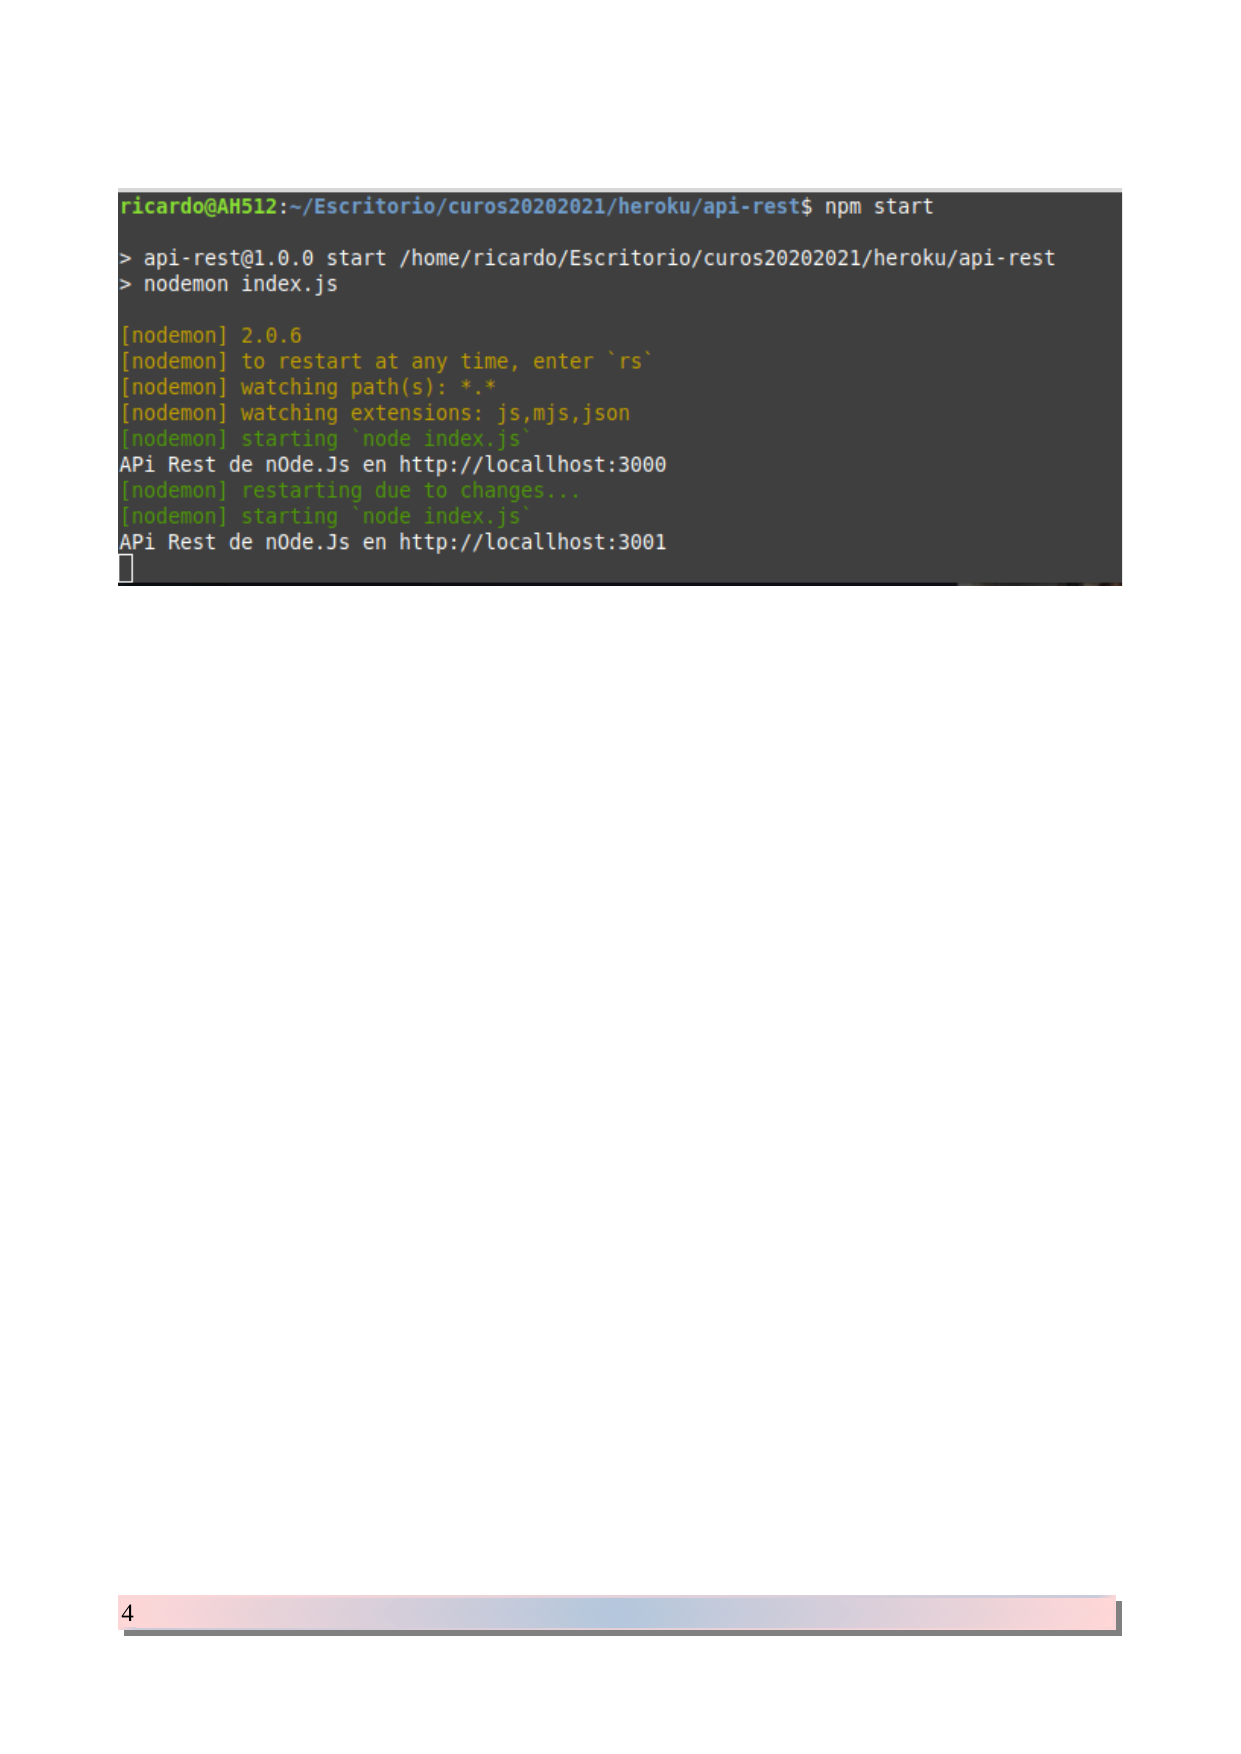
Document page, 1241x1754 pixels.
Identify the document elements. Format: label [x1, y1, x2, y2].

picture [118, 188, 1123, 586]
